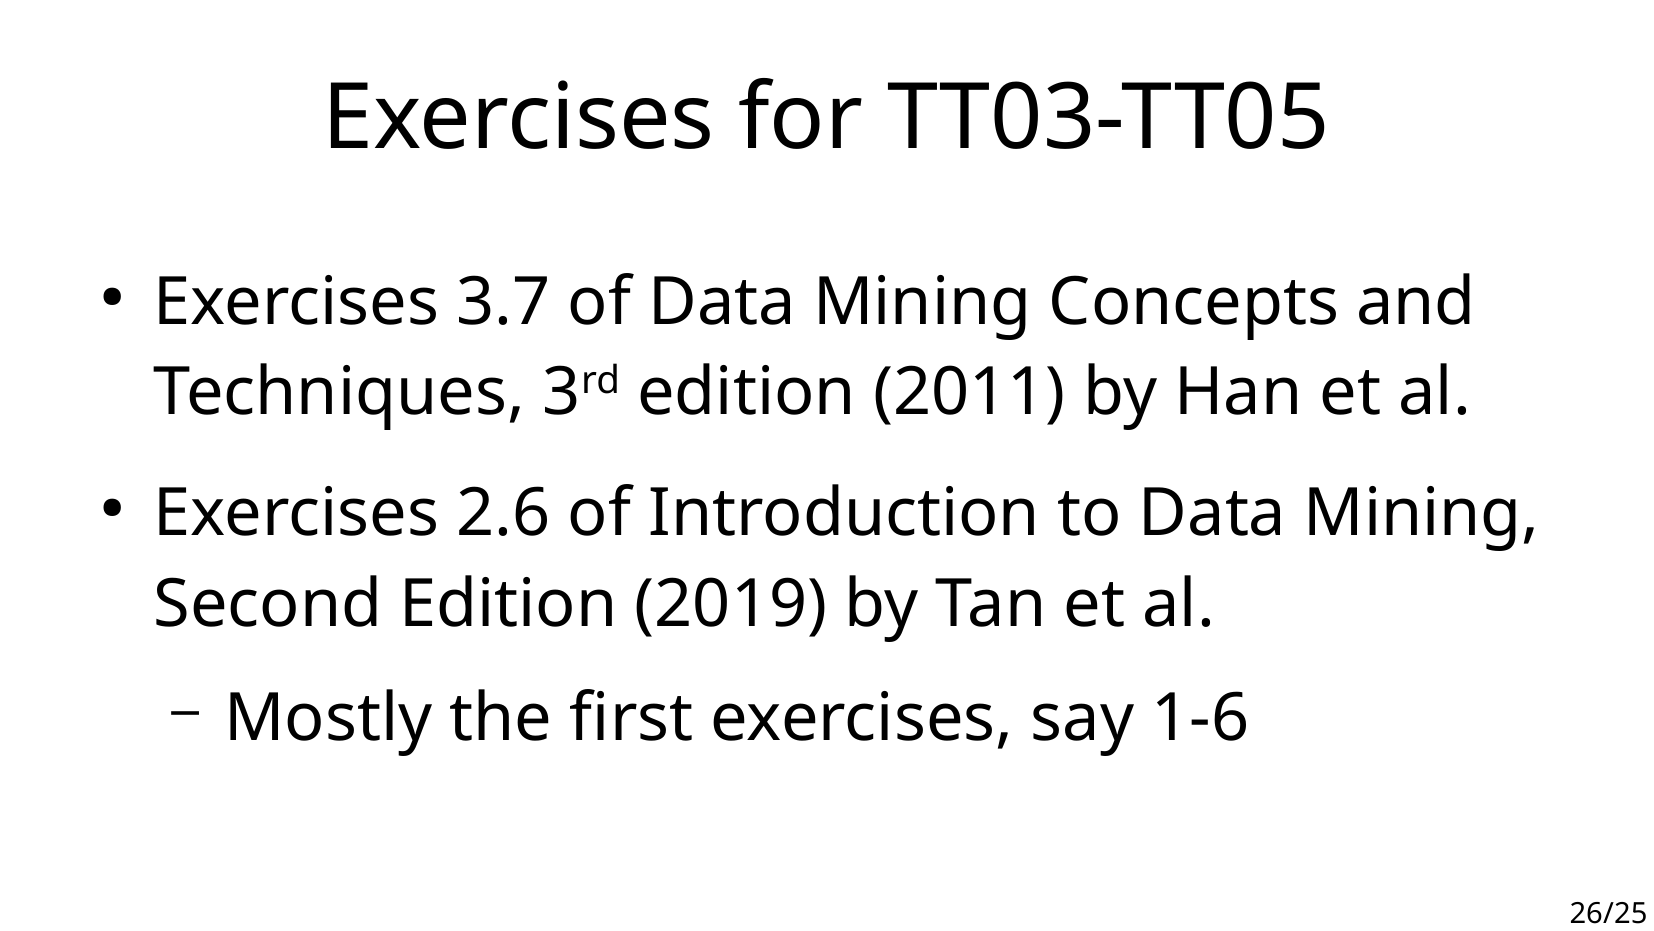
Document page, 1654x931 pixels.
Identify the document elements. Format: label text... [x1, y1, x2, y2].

list Exercises 3.7 of Data Mining Concepts and Techniques, 3rd edition (2011) by Han et al. Exercises 2.6 of Introduction to Data Mining, Second Edition (2019) by Tan et al. Mostly the first exercises, say 1-6 [82, 253, 1571, 793]
title Exercises for TT03-TT05 [82, 1, 1571, 226]
